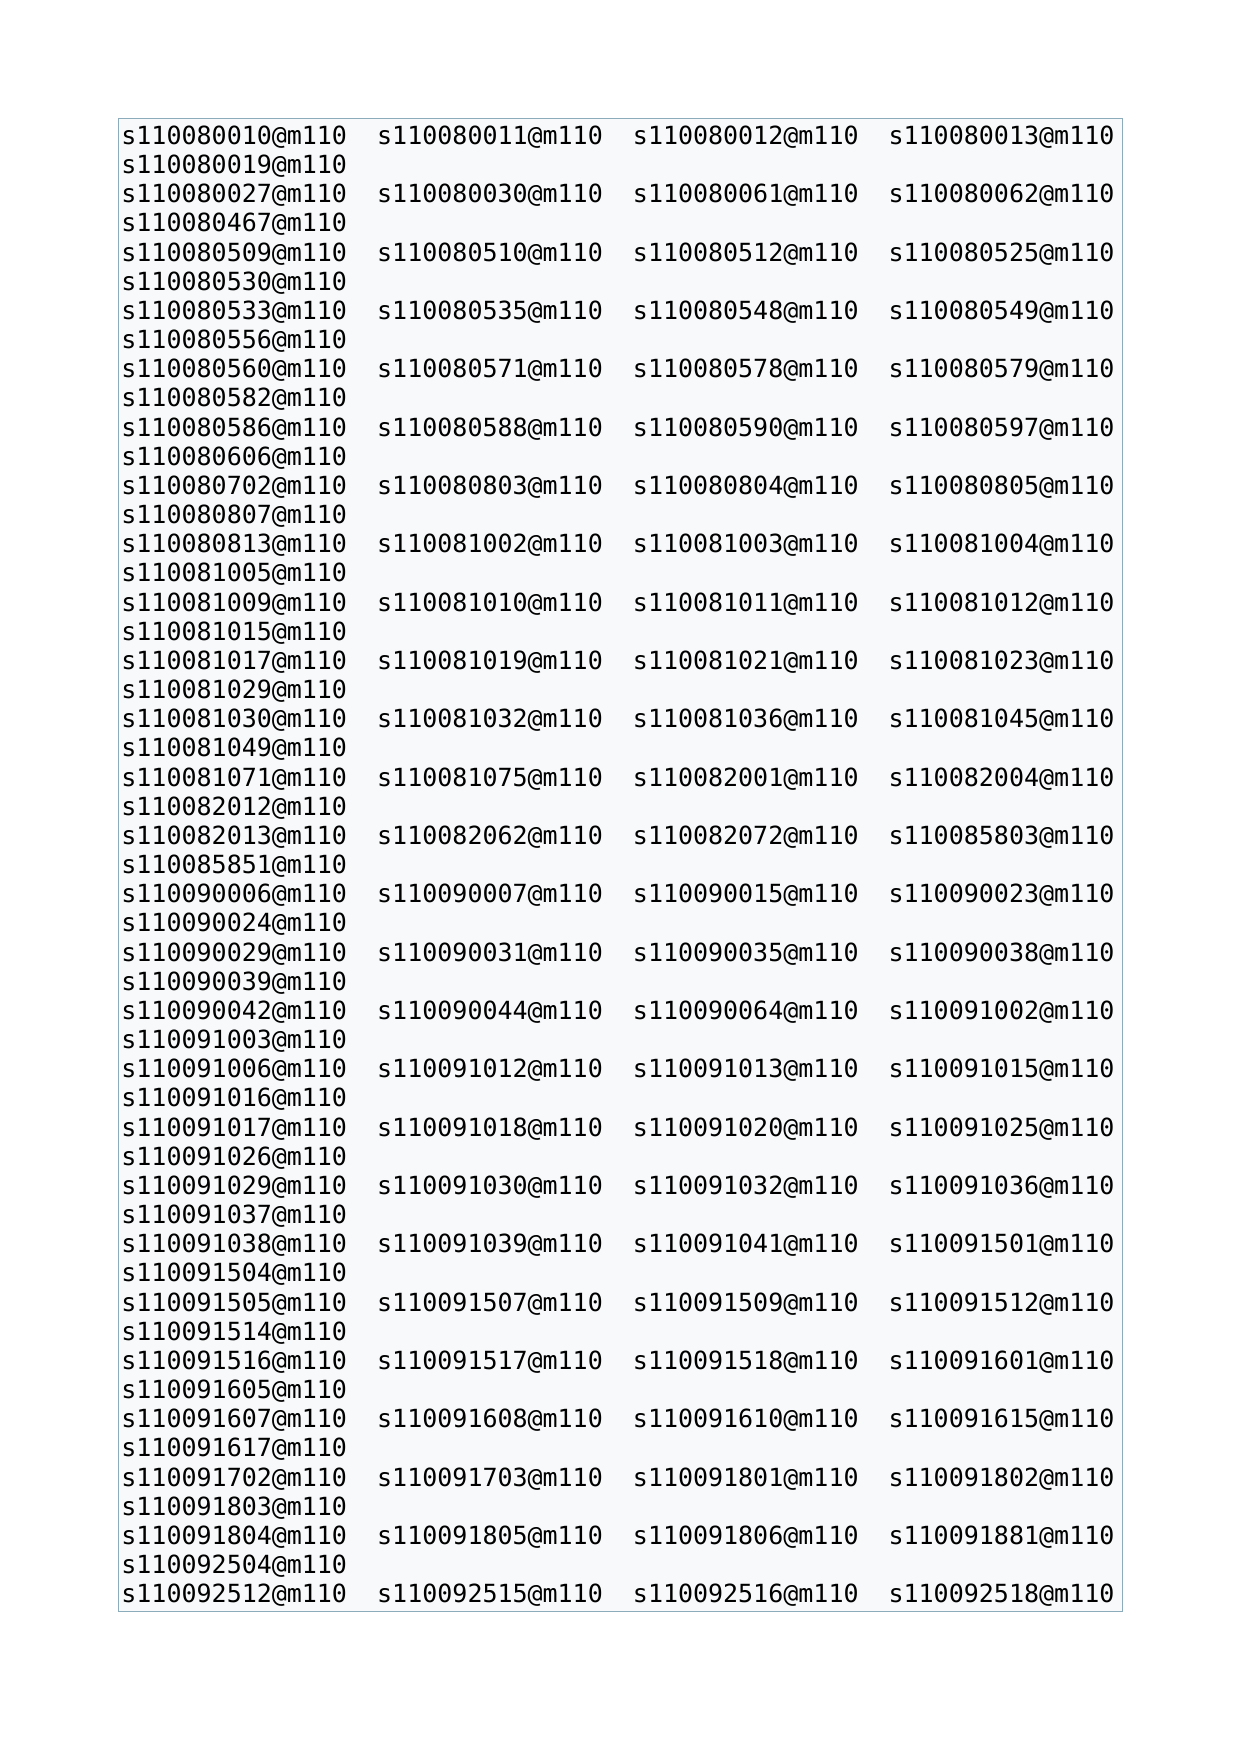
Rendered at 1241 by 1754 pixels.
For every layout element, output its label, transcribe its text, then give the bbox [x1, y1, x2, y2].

text s110080010@m110 s110080011@m110 s110080012@m110 s110080013@m110 s110080019@m110 s110080027@m110 s110080030@m110 s110080061@m110 s110080062@m110 s110080467@m110 s110080509@m110 s110080510@m110 s110080512@m110 s110080525@m110 s110080530@m110 s110080533@m110 s110080535@m110 s110080548@m110 s110080549@m110 s110080556@m110 s110080560@m110 s110080571@m110 s110080578@m110 s110080579@m110 s110080582@m110 s110080586@m110 s110080588@m110 s110080590@m110 s110080597@m110 s110080606@m110 s110080702@m110 s110080803@m110 s110080804@m110 s110080805@m110 s110080807@m110 s110080813@m110 s110081002@m110 s110081003@m110 s110081004@m110 s110081005@m110 s110081009@m110 s110081010@m110 s110081011@m110 s110081012@m110 s110081015@m110 s110081017@m110 s110081019@m110 s110081021@m110 s110081023@m110 s110081029@m110 s110081030@m110 s110081032@m110 s110081036@m110 s110081045@m110 s110081049@m110 s110081071@m110 s110081075@m110 s110082001@m110 s110082004@m110 s110082012@m110 s110082013@m110 s110082062@m110 s110082072@m110 s110085803@m110 s110085851@m110 s110090006@m110 s110090007@m110 s110090015@m110 s110090023@m110 s110090024@m110 s110090029@m110 s110090031@m110 s110090035@m110 s110090038@m110 s110090039@m110 s110090042@m110 s110090044@m110 s110090064@m110 s110091002@m110 s110091003@m110 s110091006@m110 s110091012@m110 s110091013@m110 s110091015@m110 s110091016@m110 s110091017@m110 s110091018@m110 s110091020@m110 s110091025@m110 s110091026@m110 s110091029@m110 s110091030@m110 s110091032@m110 s110091036@m110 s110091037@m110 s110091038@m110 s110091039@m110 s110091041@m110 s110091501@m110 s110091504@m110 s110091505@m110 s110091507@m110 s110091509@m110 s110091512@m110 s110091514@m110 s110091516@m110 s110091517@m110 s110091518@m110 s110091601@m110 s110091605@m110 s110091607@m110 s110091608@m110 s110091610@m110 s110091615@m110 s110091617@m110 s110091702@m110 s110091703@m110 s110091801@m110 s110091802@m110 s110091803@m110 s110091804@m110 s110091805@m110 s110091806@m110 s110091881@m110 s110092504@m110 s110092512@m110 s110092515@m110 s110092516@m110 s110092518@m110 [119, 119, 1122, 1611]
